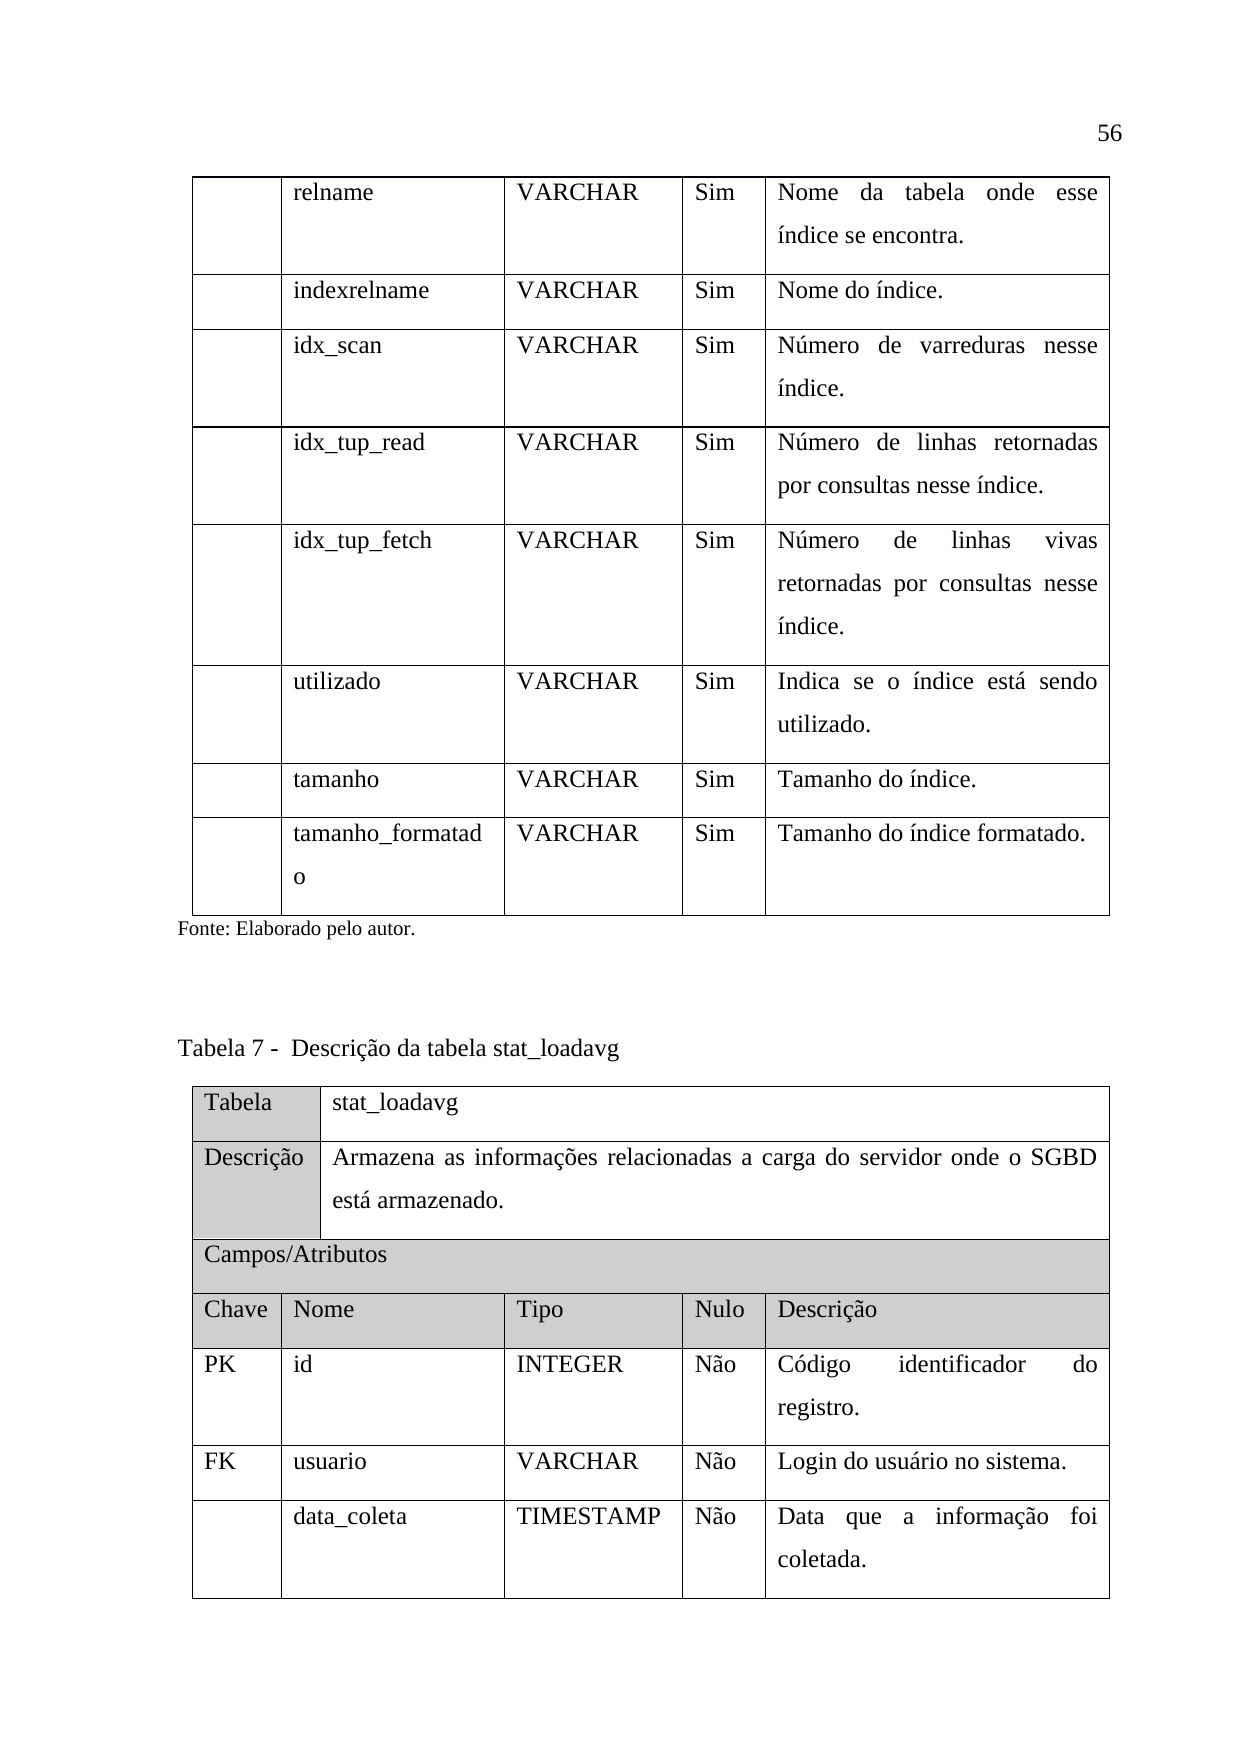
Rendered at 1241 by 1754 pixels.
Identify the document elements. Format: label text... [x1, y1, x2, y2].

table_cell Sim [683, 428, 765, 524]
table_cell VARCHAR [505, 330, 682, 426]
table_cell Descrição [193, 1142, 320, 1238]
table_cell utilizado [282, 666, 504, 763]
table_cell Armazena as informações relacionadas a carga do servidor onde o SGBD está armazenado. [321, 1142, 1109, 1238]
table_cell indexrelname [282, 275, 504, 329]
table_cell tamanho [282, 764, 504, 817]
table_cell VARCHAR [505, 428, 682, 524]
table_cell VARCHAR [505, 525, 682, 665]
table_cell Campos/Atributos [193, 1240, 1109, 1293]
table_cell TIMESTAMP [505, 1501, 682, 1598]
table_cell Tamanho do índice formatado. [766, 818, 1109, 915]
table_cell Tamanho do índice. [766, 764, 1109, 817]
table_cell Tipo [505, 1294, 682, 1348]
table_cell Código identificador do registro. [766, 1349, 1109, 1445]
table_cell idx_tup_read [282, 428, 504, 524]
table_cell Nome do índice. [766, 275, 1109, 329]
table_cell VARCHAR [505, 178, 682, 274]
table_cell [193, 275, 281, 329]
table_cell [193, 818, 281, 915]
table_cell Nome [282, 1294, 504, 1348]
table_cell Sim [683, 178, 765, 274]
table_cell Chave [193, 1294, 281, 1348]
table_cell [193, 178, 281, 274]
table_cell [193, 1501, 281, 1598]
table_cell [193, 428, 281, 524]
table_cell [193, 764, 281, 817]
table_cell Sim [683, 666, 765, 763]
table_cell VARCHAR [505, 1446, 682, 1500]
table_cell Não [683, 1446, 765, 1500]
table_cell Indica se o índice está sendo utilizado. [766, 666, 1109, 763]
table_header Tabela [193, 1087, 320, 1141]
table_cell Número de linhas vivas retornadas por consultas nesse índice. [766, 525, 1109, 665]
text Tabela 7 - Descrição da tabela stat_loadavg [177, 1033, 1122, 1061]
table_cell PK [193, 1349, 281, 1445]
table_cell VARCHAR [505, 764, 682, 817]
table_cell Login do usuário no sistema. [766, 1446, 1109, 1500]
table_cell [193, 525, 281, 665]
table_cell [193, 666, 281, 763]
table_cell usuario [282, 1446, 504, 1500]
table_cell Não [683, 1501, 765, 1598]
table_cell data_coleta [282, 1501, 504, 1598]
table_cell VARCHAR [505, 275, 682, 329]
list Fonte: Elaborado pelo autor. [177, 916, 1122, 940]
table_cell Número de varreduras nesse índice. [766, 330, 1109, 426]
table_cell Sim [683, 275, 765, 329]
table_cell FK [193, 1446, 281, 1500]
table_cell idx_scan [282, 330, 504, 426]
table_cell Número de linhas retornadas por consultas nesse índice. [766, 428, 1109, 524]
table_cell VARCHAR [505, 818, 682, 915]
table_cell Descrição [766, 1294, 1109, 1348]
table_cell idx_tup_fetch [282, 525, 504, 665]
table_cell id [282, 1349, 504, 1445]
table_cell Sim [683, 764, 765, 817]
table_cell Sim [683, 818, 765, 915]
table_cell Data que a informação foi coletada. [766, 1501, 1109, 1598]
table_cell Não [683, 1349, 765, 1445]
table_cell VARCHAR [505, 666, 682, 763]
table_cell Sim [683, 330, 765, 426]
table_cell Sim [683, 525, 765, 665]
table_cell tamanho_formatado [282, 818, 504, 915]
table_header stat_loadavg [321, 1087, 1109, 1141]
table_cell [193, 330, 281, 426]
table_cell Nulo [683, 1294, 765, 1348]
table_cell relname [282, 178, 504, 274]
table_cell INTEGER [505, 1349, 682, 1445]
table_cell Nome da tabela onde esse índice se encontra. [766, 178, 1109, 274]
